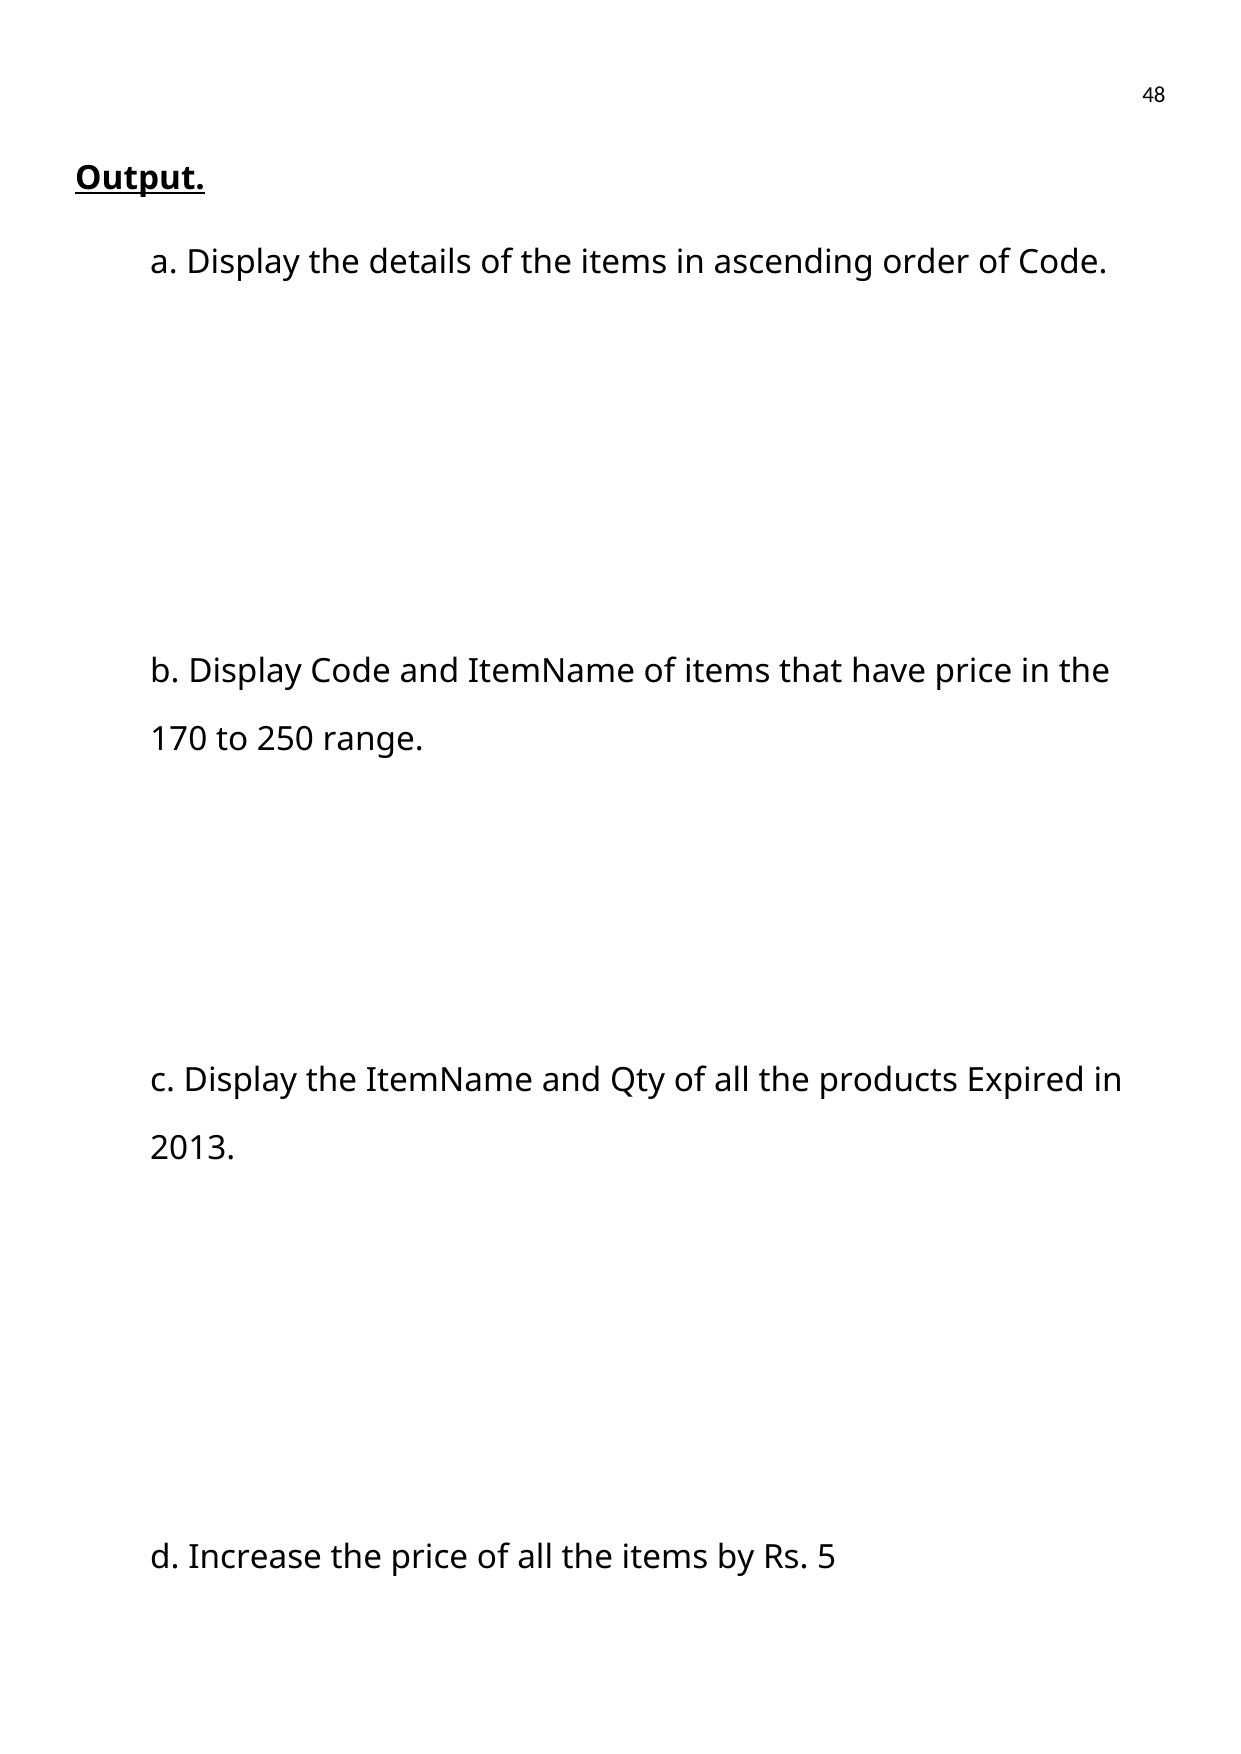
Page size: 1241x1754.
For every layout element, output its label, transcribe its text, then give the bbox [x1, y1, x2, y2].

list c. Display the ItemName and Qty of all the products Expired in 2013. [150, 1056, 1165, 1169]
list a. Display the details of the items in ascending order of Code. [150, 238, 1165, 284]
list b. Display Code and ItemName of items that have price in the 170 to 250 range. [150, 647, 1165, 761]
list d. Increase the price of all the items by Rs. 5 [150, 1533, 1165, 1578]
text Output. [75, 153, 1165, 199]
